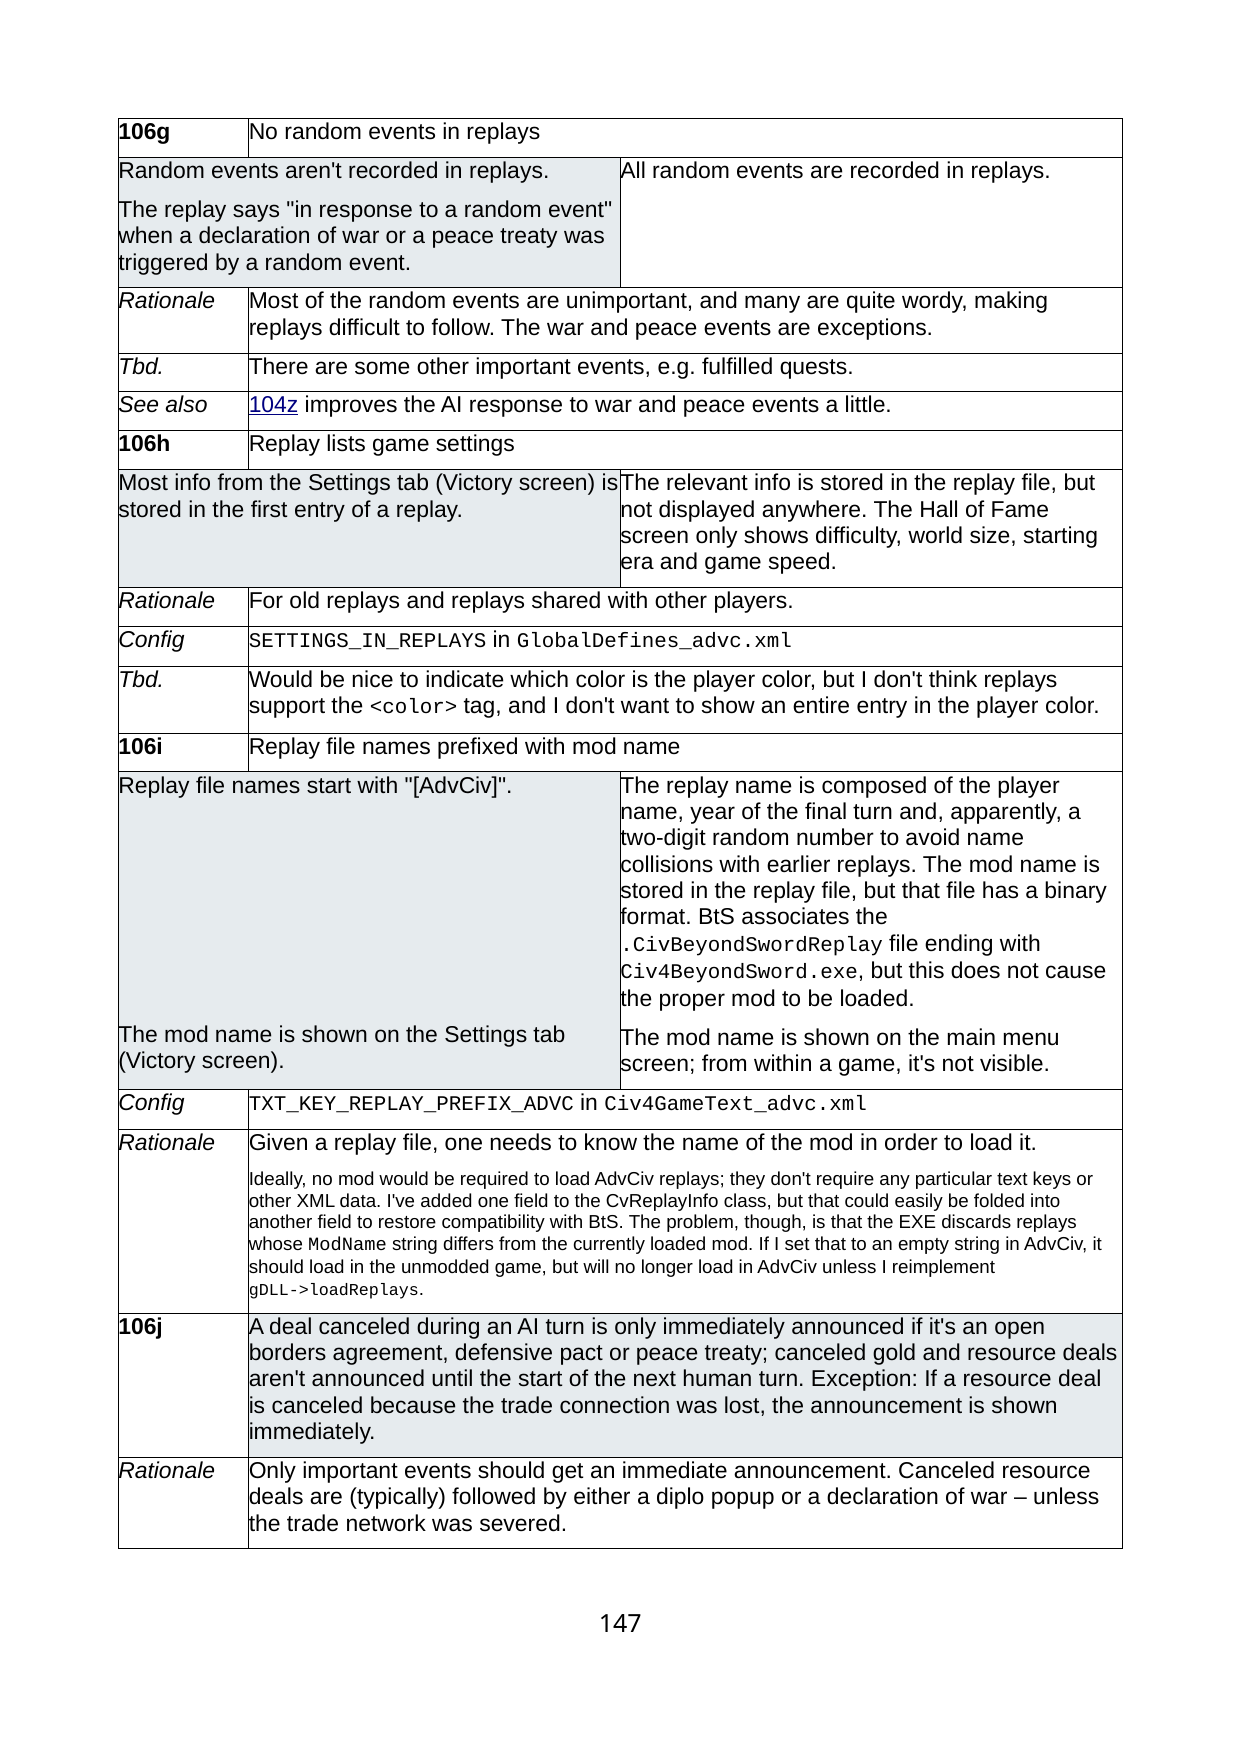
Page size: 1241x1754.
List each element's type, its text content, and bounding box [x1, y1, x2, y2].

table_cell The replay name is composed of the player name, year of the final turn and, apparently, a two-digit random number to avoid name collisions with earlier replays. The mod name is stored in the replay file, but that file has a binary format. BtS associates the .CivBeyondSwordReplay file ending with Civ4BeyondSword.exe, but this does not cause the proper mod to be loaded. The mod name is shown on the main menu screen; from within a game, it's not visible. [621, 772, 1122, 1089]
table_cell Replay file names start with "[AdvCiv]". The mod name is shown on the Settings tab (Victory screen). [119, 772, 620, 1089]
table_cell All random events are recorded in replays. [621, 158, 1122, 287]
table_cell Rationale [119, 1458, 248, 1548]
table_cell TXT_KEY_REPLAY_PREFIX_ADVC in Civ4GameText_advc.xml [249, 1090, 1122, 1129]
table_cell A deal canceled during an AI turn is only immediately announced if it's an open borders agreement, defensive pact or peace treaty; canceled gold and resource deals aren't announced until the start of the next human turn. Exception: If a resource deal is canceled because the trade connection was lost, the announcement is shown immediately. [249, 1314, 1122, 1457]
table_cell 104z improves the AI response to war and peace events a little. [249, 392, 1122, 430]
table_cell 106h [119, 431, 248, 469]
table_cell 106g [119, 119, 248, 157]
table_cell Random events aren't recorded in replays. The replay says "in response to a random event" when a declaration of war or a peace treaty was triggered by a random event. [119, 158, 620, 287]
table_cell Rationale [119, 1130, 248, 1312]
table_cell Config [119, 627, 248, 666]
table_cell There are some other important events, e.g. fulfilled quests. [249, 354, 1122, 391]
table_cell Rationale [119, 588, 248, 626]
table_cell The relevant info is stored in the replay file, but not displayed anywhere. The Hall of Fame screen only shows difficulty, world size, starting era and game speed. [621, 470, 1122, 587]
table_cell Only important events should get an immediate announcement. Canceled resource deals are (typically) followed by either a diplo popup or a declaration of war – unless the trade network was severed. [249, 1458, 1122, 1548]
table_cell Tbd. [119, 667, 248, 733]
table_cell 106i [119, 734, 248, 771]
table_cell Would be nice to indicate which color is the player color, but I don't think replays support the <color> tag, and I don't want to show an entire entry in the player color. [249, 667, 1122, 733]
table_cell SETTINGS_IN_REPLAYS in GlobalDefines_advc.xml [249, 627, 1122, 666]
table_cell Rationale [119, 288, 248, 352]
table_cell No random events in replays [249, 119, 1122, 157]
table_cell Replay file names prefixed with mod name [249, 734, 1122, 771]
table_cell Given a replay file, one needs to know the name of the mod in order to load it. Ideally, no mod would be required to load AdvCiv replays; they don't require any particular text keys or other XML data. I've added one field to the CvReplayInfo class, but that could easily be folded into another field to restore compatibility with BtS. The problem, though, is that the EXE discards replays whose ModName string differs from the currently loaded mod. If I set that to an empty string in AdvCiv, it should load in the unmodded game, but will no longer load in AdvCiv unless I reimplement gDLL->loadReplays. [249, 1130, 1122, 1312]
table_cell 106j [119, 1314, 248, 1457]
table_cell Replay lists game settings [249, 431, 1122, 469]
table_cell For old replays and replays shared with other players. [249, 588, 1122, 626]
table_cell See also [119, 392, 248, 430]
table_cell Config [119, 1090, 248, 1129]
table_cell Most info from the Settings tab (Victory screen) is stored in the first entry of a replay. [119, 470, 620, 587]
table_cell Most of the random events are unimportant, and many are quite wordy, making replays difficult to follow. The war and peace events are exceptions. [249, 288, 1122, 352]
table_cell Tbd. [119, 354, 248, 391]
